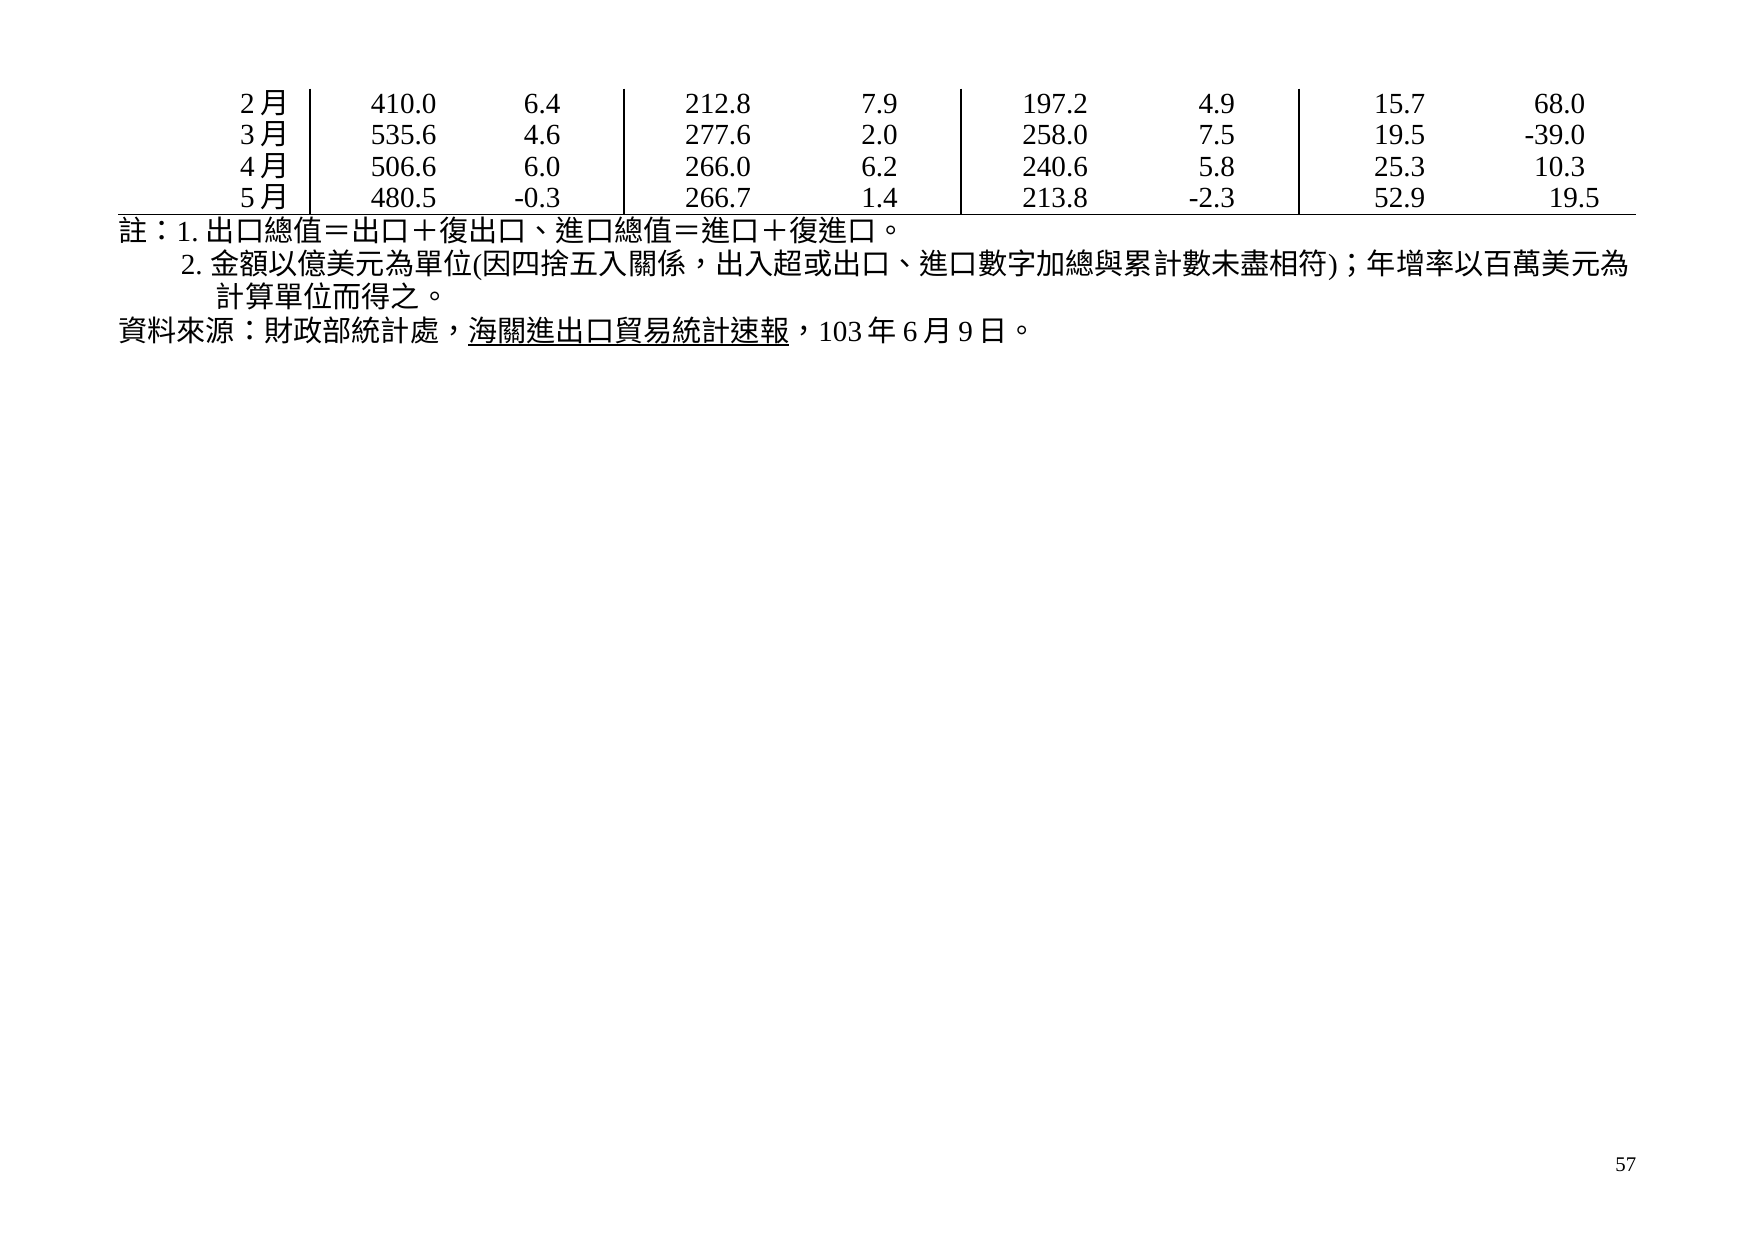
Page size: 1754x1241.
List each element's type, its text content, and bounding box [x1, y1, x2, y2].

table_cell -0.3 [455, 182, 623, 213]
table_cell 5.8 [1130, 151, 1298, 182]
table_cell 480.5 [311, 182, 455, 213]
table_cell 52.9 [1300, 182, 1467, 213]
table_cell 19.5 [1300, 120, 1467, 151]
table_cell 410.0 [311, 89, 455, 120]
table_cell 4.6 [455, 120, 623, 151]
table_cell 258.0 [962, 120, 1130, 151]
table_cell 6.4 [455, 89, 623, 120]
table_cell 4月 [118, 151, 309, 182]
text 2. 金額以億美元為單位(因四捨五入關係，出入超或出口、進口數字加總與累計數未盡相符)；年增率以百萬美元為計算單位而得之。 [181, 248, 1636, 314]
text 註：1. 出口總值＝出口＋復出口、進口總值＝進口＋復進口。 [118, 215, 1636, 248]
table_cell 266.0 [625, 151, 793, 182]
table_cell 3月 [118, 120, 309, 151]
table_cell 213.8 [962, 182, 1130, 213]
table_cell 277.6 [625, 120, 793, 151]
table_cell 197.2 [962, 89, 1130, 120]
table_cell 266.7 [625, 182, 793, 213]
table_cell 6.0 [455, 151, 623, 182]
table_cell 535.6 [311, 120, 455, 151]
table_cell 506.6 [311, 151, 455, 182]
table_cell 6.2 [793, 151, 960, 182]
table_cell 19.5 [1467, 182, 1636, 213]
table_cell 7.5 [1130, 120, 1298, 151]
table_cell 68.0 [1467, 89, 1636, 120]
table_cell 1.4 [793, 182, 960, 213]
table_cell 2月 [118, 89, 309, 120]
table_cell 212.8 [625, 89, 793, 120]
table_cell 10.3 [1467, 151, 1636, 182]
text 資料來源：財政部統計處，海關進出口貿易統計速報，103年6月9日。 [118, 314, 1636, 348]
table_cell 4.9 [1130, 89, 1298, 120]
table_cell -39.0 [1467, 120, 1636, 151]
table_cell 240.6 [962, 151, 1130, 182]
table_cell 7.9 [793, 89, 960, 120]
table_cell 15.7 [1300, 89, 1467, 120]
table_cell -2.3 [1130, 182, 1298, 213]
table_cell 2.0 [793, 120, 960, 151]
table_cell 5月 [118, 182, 309, 213]
table_cell 25.3 [1300, 151, 1467, 182]
